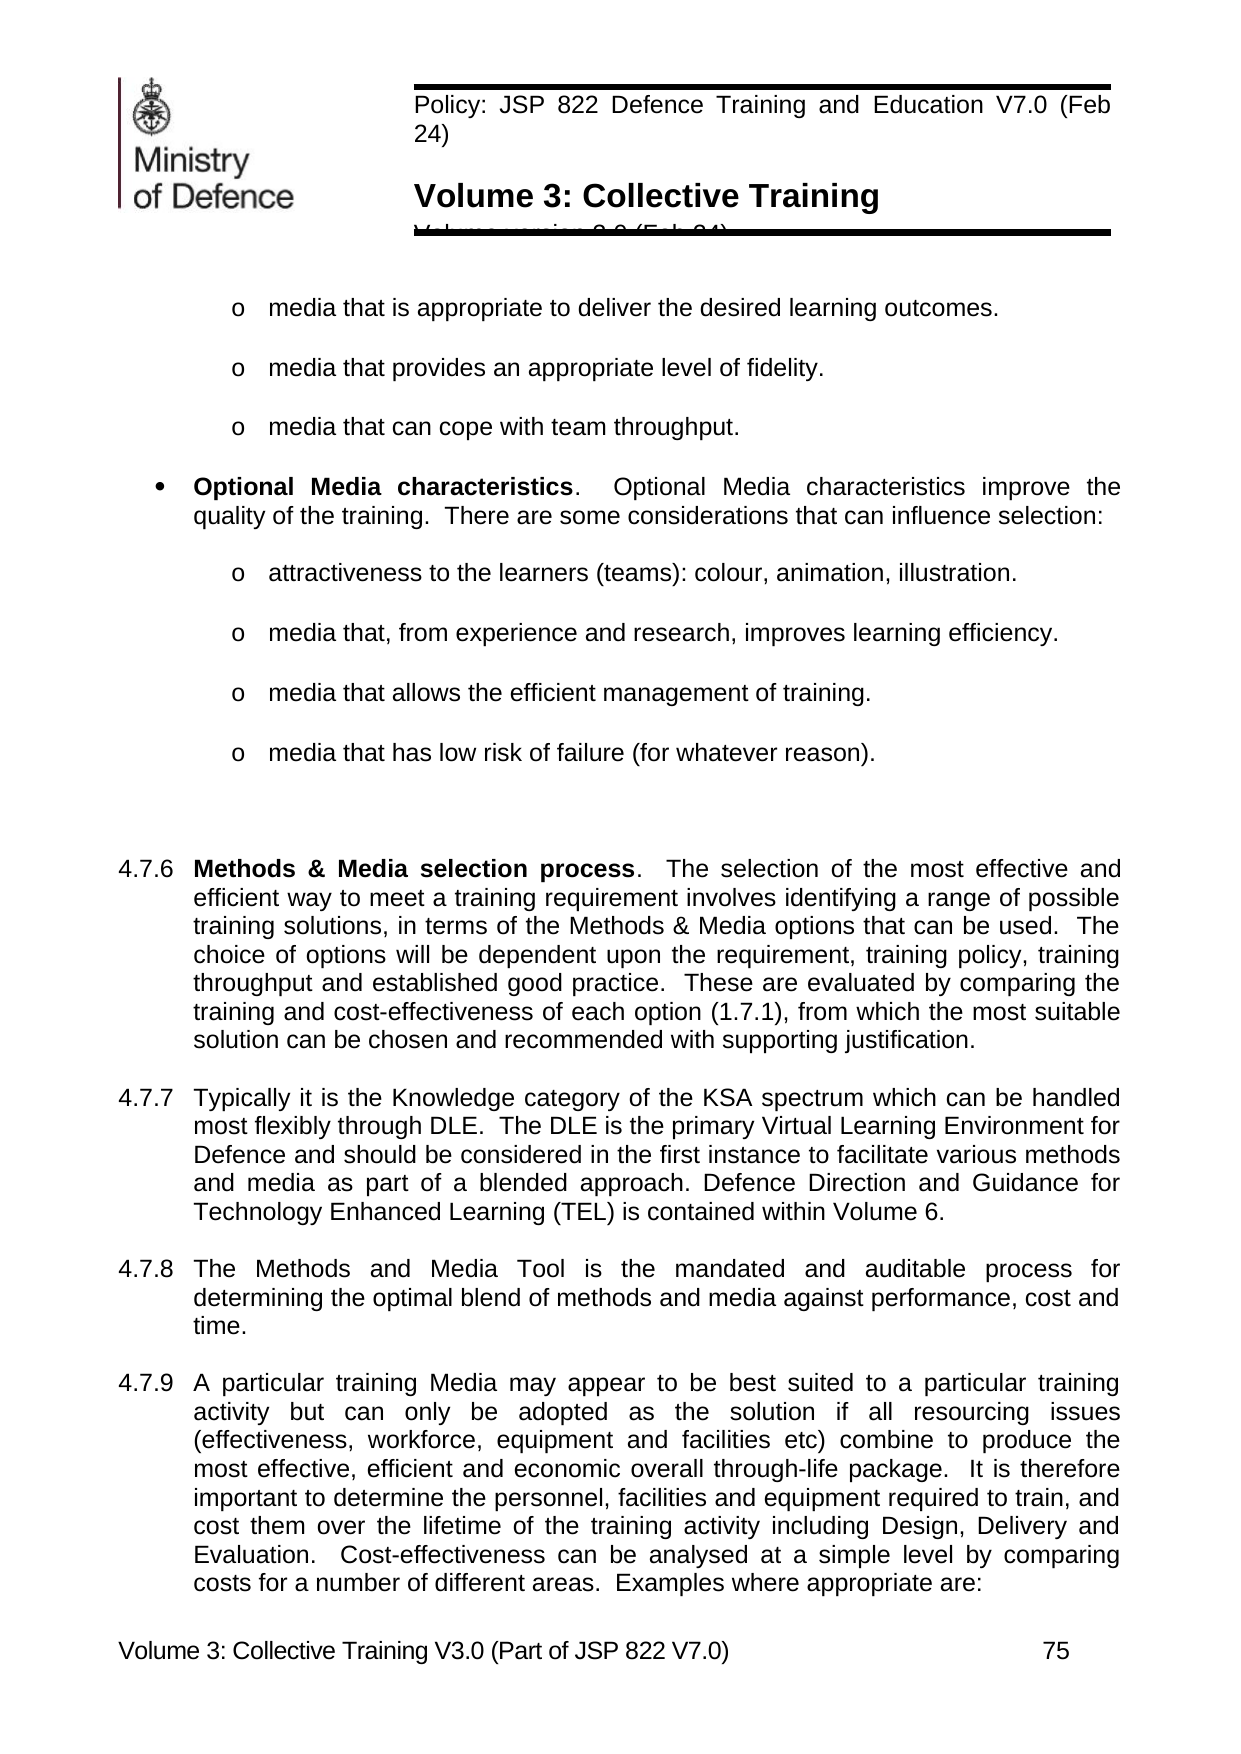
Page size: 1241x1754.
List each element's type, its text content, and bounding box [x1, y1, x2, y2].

list media that can cope with team throughput. [231, 412, 1122, 443]
subtitle A particular training Media may appear to be best suited to a particular training activity but can only be adopted as the solution if all resourcing issues (effectiveness, workforce, equipment and facilities etc) combine to produce the most effective, efficient and economic overall through-life package. It is therefore important to determine the personnel, facilities and equipment required to train, and cost them over the lifetime of the training activity including Design, Delivery and Evaluation. Cost-effectiveness can be analysed at a simple level by comparing costs for a number of different areas. Examples where appropriate are: [118, 1369, 1122, 1597]
list Optional Media characteristics. Optional Media characteristics improve the quality of the training. There are some considerations that can influence selection: [156, 472, 1122, 530]
list media that, from experience and research, improves learning efficiency. [231, 618, 1122, 649]
list media that allows the efficient management of training. [231, 678, 1122, 709]
list media that provides an appropriate level of fidelity. [231, 353, 1122, 384]
subtitle Typically it is the Knowledge category of the KSA spectrum which can be handled most flexibly through DLE. The DLE is the primary Virtual Learning Environment for Defence and should be considered in the first instance to facilitate various methods and media as part of a blended approach. Defence Direction and Guidance for Technology Enhanced Learning (TEL) is contained within Volume 6. [118, 1083, 1122, 1226]
list media that has low risk of failure (for whatever reason). [231, 737, 1122, 768]
subtitle Methods & Media selection process. The selection of the most effective and efficient way to meet a training requirement involves identifying a range of possible training solutions, in terms of the Methods & Media options that can be used. The choice of options will be dependent upon the requirement, training policy, training throughput and established good practice. These are evaluated by comparing the training and cost-effectiveness of each option (1.7.1), from which the most suitable solution can be chosen and recommended with supporting justification. [118, 855, 1122, 1054]
list media that is appropriate to deliver the desired learning outcomes. [231, 293, 1122, 324]
subtitle The Methods and Media Tool is the mandated and auditable process for determining the optimal blend of methods and media against performance, cost and time. [118, 1255, 1122, 1340]
list attractiveness to the learners (teams): colour, animation, illustration. [231, 558, 1122, 589]
